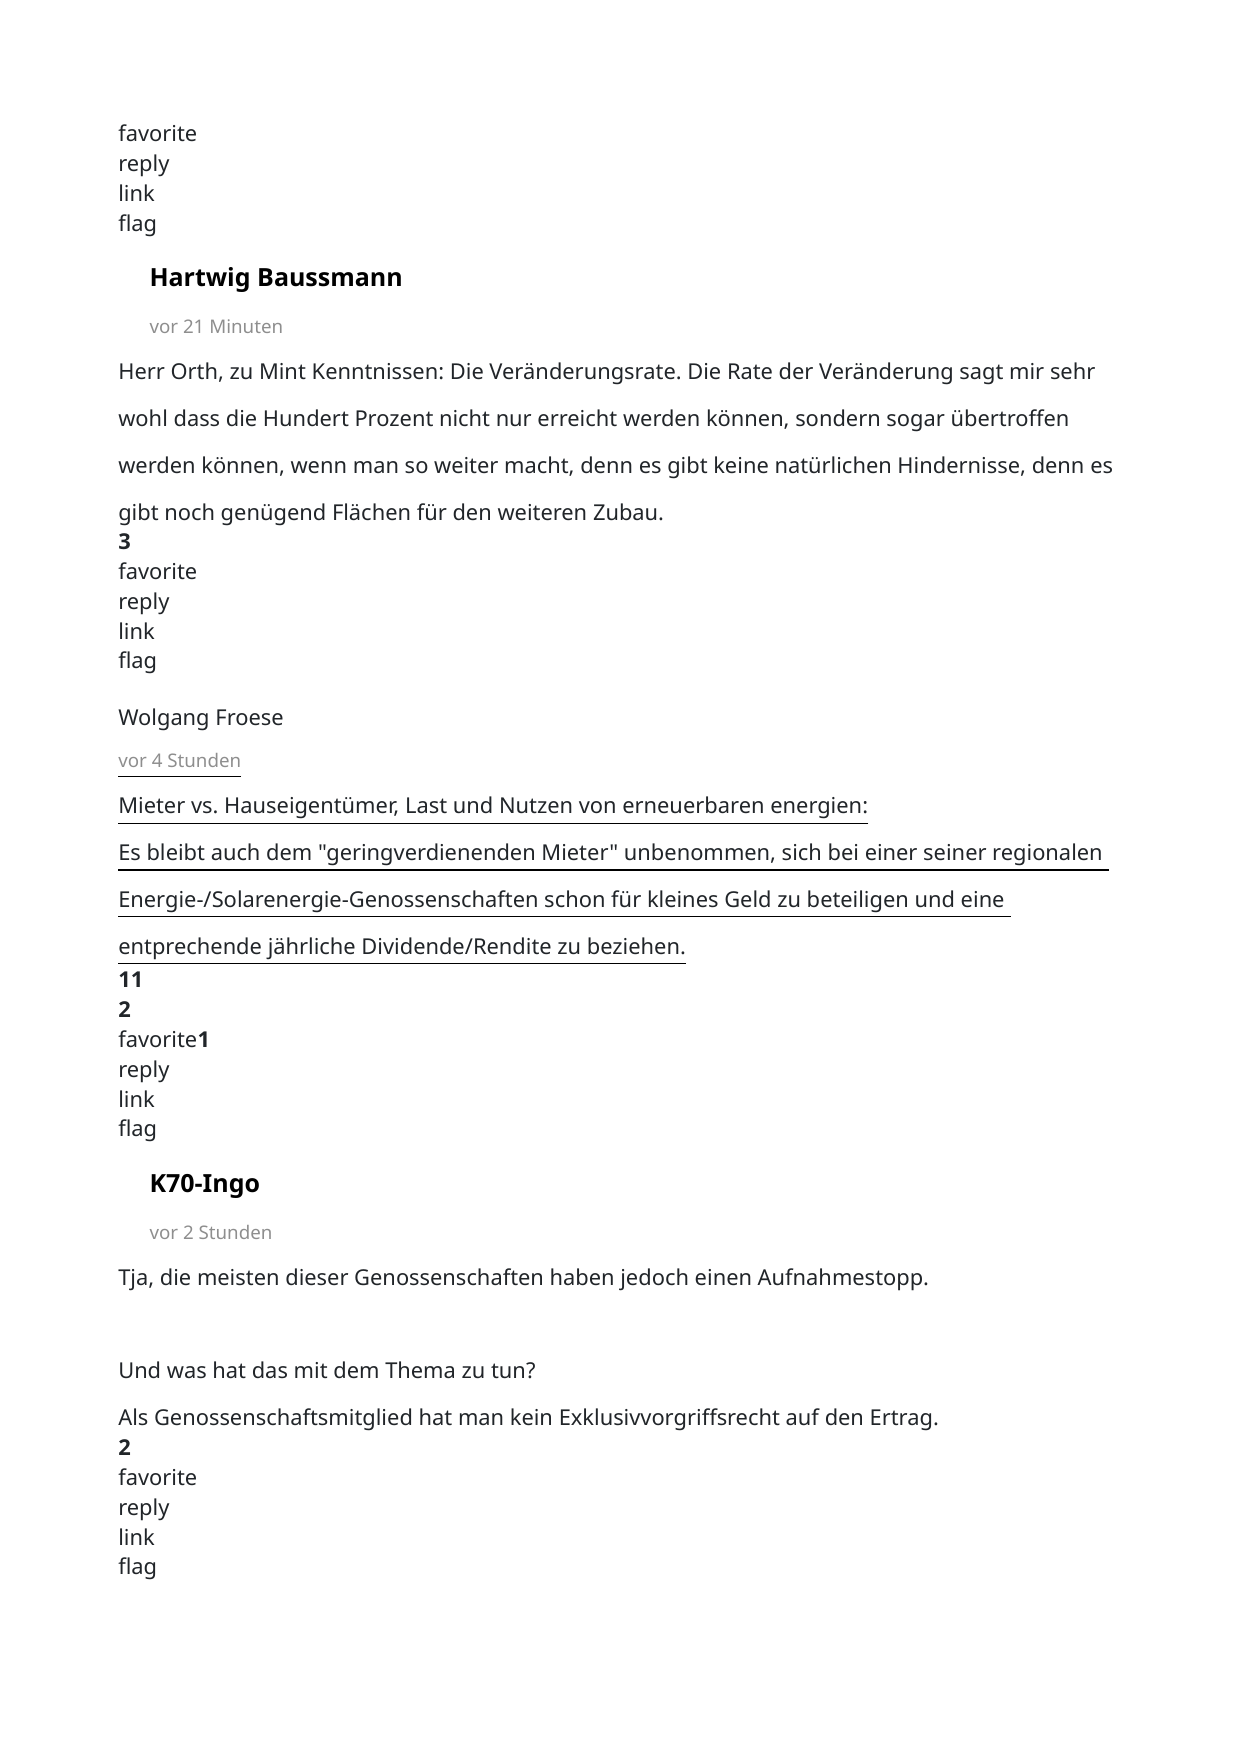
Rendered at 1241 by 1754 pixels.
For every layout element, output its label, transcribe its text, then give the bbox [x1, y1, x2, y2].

text flag [118, 1113, 1122, 1143]
text vor 2 Stunden [149, 1215, 1122, 1245]
text link [118, 616, 1122, 646]
text 3 [118, 526, 1122, 556]
text Hartwig Baussmann [149, 253, 1114, 293]
text reply [118, 1054, 1122, 1083]
text 11 [118, 964, 1122, 994]
text favorite [118, 118, 1122, 148]
text flag [118, 646, 1122, 675]
text flag [118, 1551, 1122, 1581]
text K70-Ingo [149, 1159, 1114, 1199]
text reply [118, 586, 1122, 616]
text reply [118, 148, 1122, 178]
text vor 4 Stunden [118, 747, 1122, 777]
text flag [118, 207, 1122, 237]
text 2 [118, 1432, 1122, 1462]
text link [118, 1522, 1122, 1551]
text Herr Orth, zu Mint Kenntnissen: Die Veränderungsrate. Die Rate der Veränderung sagt mir sehr wohl dass die Hundert Prozent nicht nur erreicht werden können, sondern sogar übertroffen werden können, wenn man so weiter macht, denn es gibt keine natürlichen Hindernisse, denn es gibt noch genügend Flächen für den weiteren Zubau. [118, 339, 1122, 526]
text Tja, die meisten dieser Genossenschaften haben jedoch einen Aufnahmestopp. Und was hat das mit dem Thema zu tun? Als Genossenschaftsmitglied hat man kein Exklusivvorgriffsrecht auf den Ertrag. [118, 1245, 1122, 1432]
text favorite [118, 556, 1122, 586]
text link [118, 1083, 1122, 1113]
text 2 [118, 994, 1122, 1024]
text favorite1 [118, 1024, 1122, 1054]
text Mieter vs. Hauseigentümer, Last und Nutzen von erneuerbaren energien: Es bleibt auch dem "geringverdienenden Mieter" unbenommen, sich bei einer seiner regionalen Energie-/Solarenergie-Genossenschaften schon für kleines Geld zu beteiligen und eine entprechende jährliche Dividende/Rendite zu beziehen. [118, 777, 1122, 964]
text Wolgang Froese [118, 691, 1114, 732]
text link [118, 178, 1122, 207]
text favorite [118, 1462, 1122, 1492]
text vor 21 Minuten [149, 309, 1122, 339]
text reply [118, 1492, 1122, 1522]
